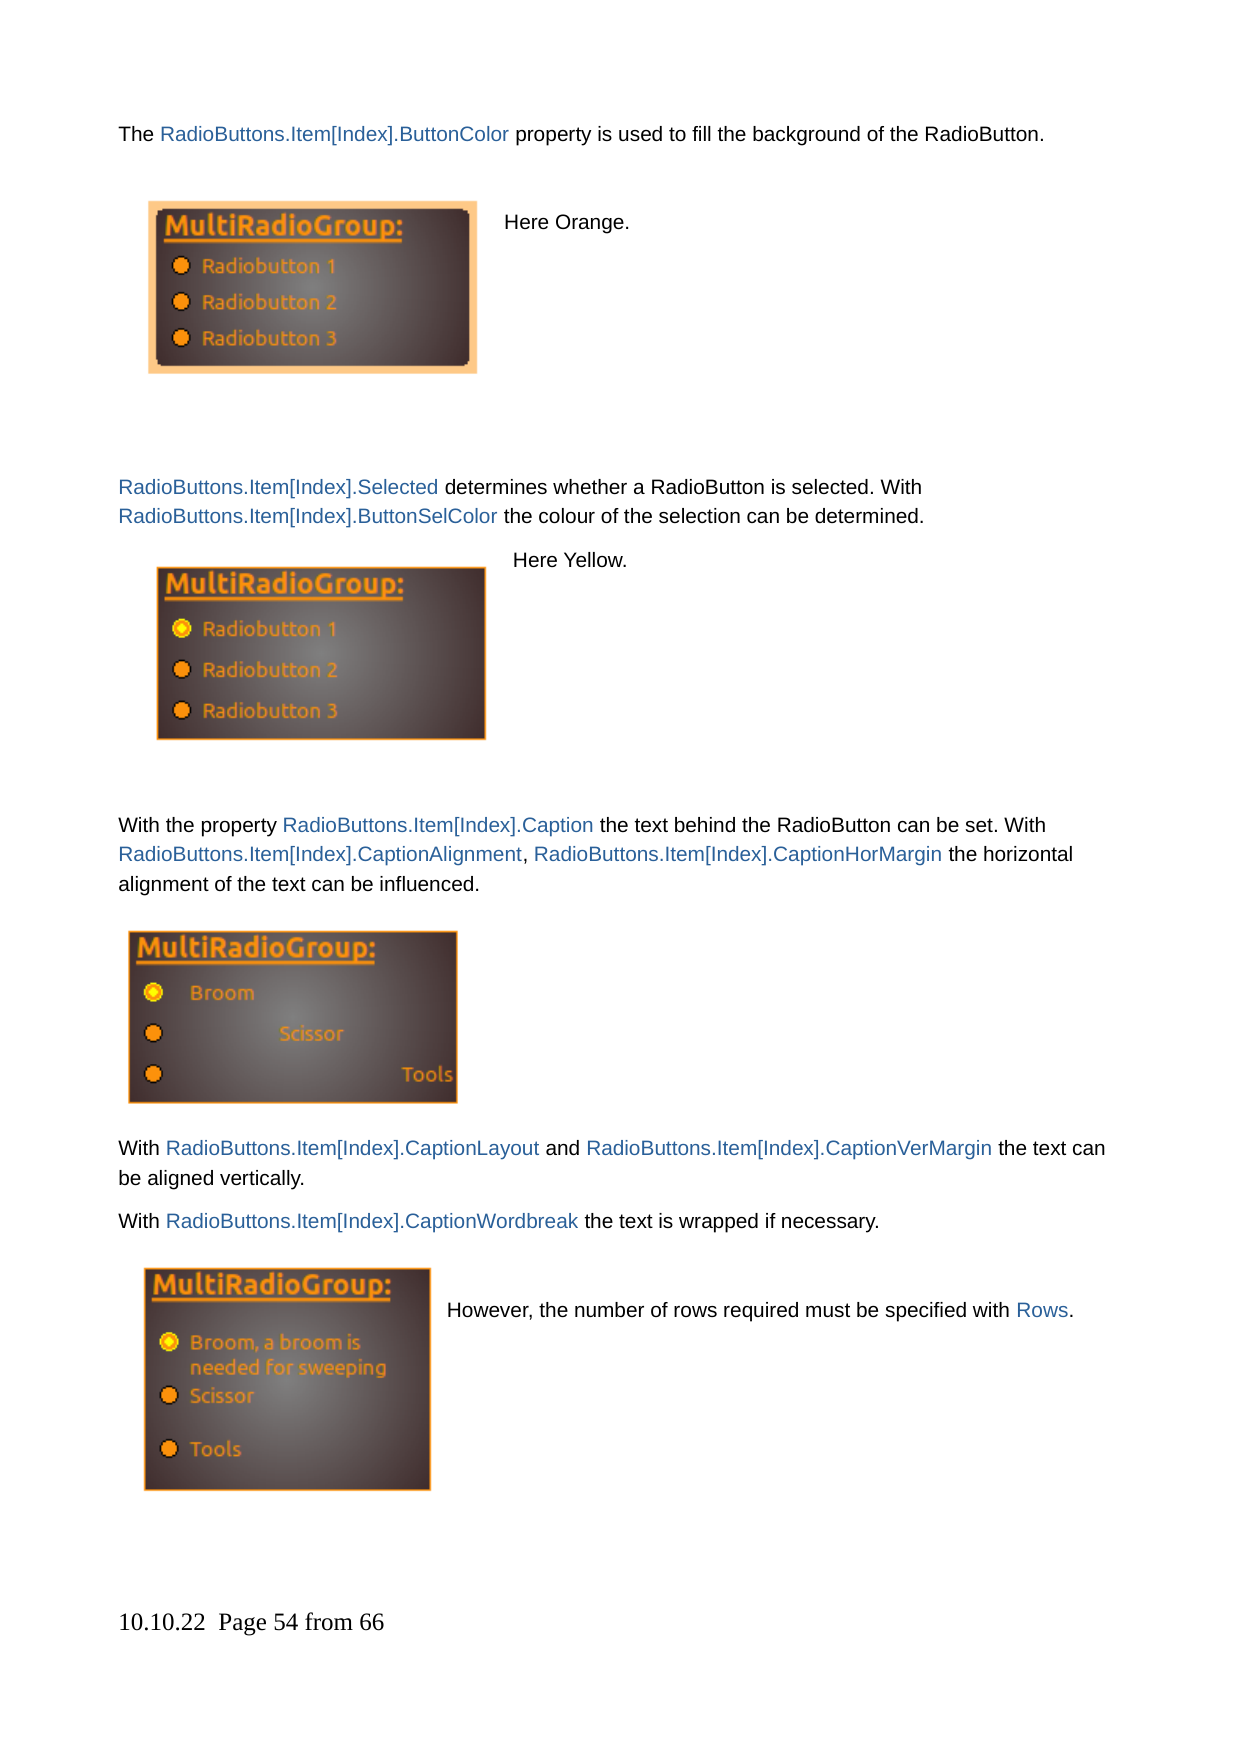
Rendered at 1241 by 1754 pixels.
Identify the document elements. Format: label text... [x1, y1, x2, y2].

text The RadioButtons.Item[Index].ButtonColor property is used to fill the background of the RadioButton. [118, 118, 1122, 148]
text Here Yellow. [118, 544, 1122, 574]
text RadioButtons.Item[Index].Selected determines whether a RadioButton is selected. With RadioButtons.Item[Index].ButtonSelColor the colour of the selection can be determined. [118, 471, 1122, 529]
text [118, 206, 136, 236]
text However, the number of rows required must be specified with Rows. [447, 1293, 1122, 1323]
picture [146, 553, 502, 756]
text With RadioButtons.Item[Index].CaptionLayout and RadioButtons.Item[Index].CaptionVerMargin the text can be aligned vertically. [118, 1132, 1122, 1191]
picture [127, 1255, 447, 1510]
picture [136, 184, 493, 396]
text Here Orange. [493, 206, 1122, 236]
text With the property RadioButtons.Item[Index].Caption the text behind the RadioButton can be set. With RadioButtons.Item[Index].CaptionAlignment, RadioButtons.Item[Index].CaptionHorMargin the horizontal alignment of the text can be influenced. [118, 808, 1122, 897]
text With RadioButtons.Item[Index].CaptionWordbreak the text is wrapped if necessary. [118, 1205, 1122, 1235]
picture [117, 917, 469, 1118]
